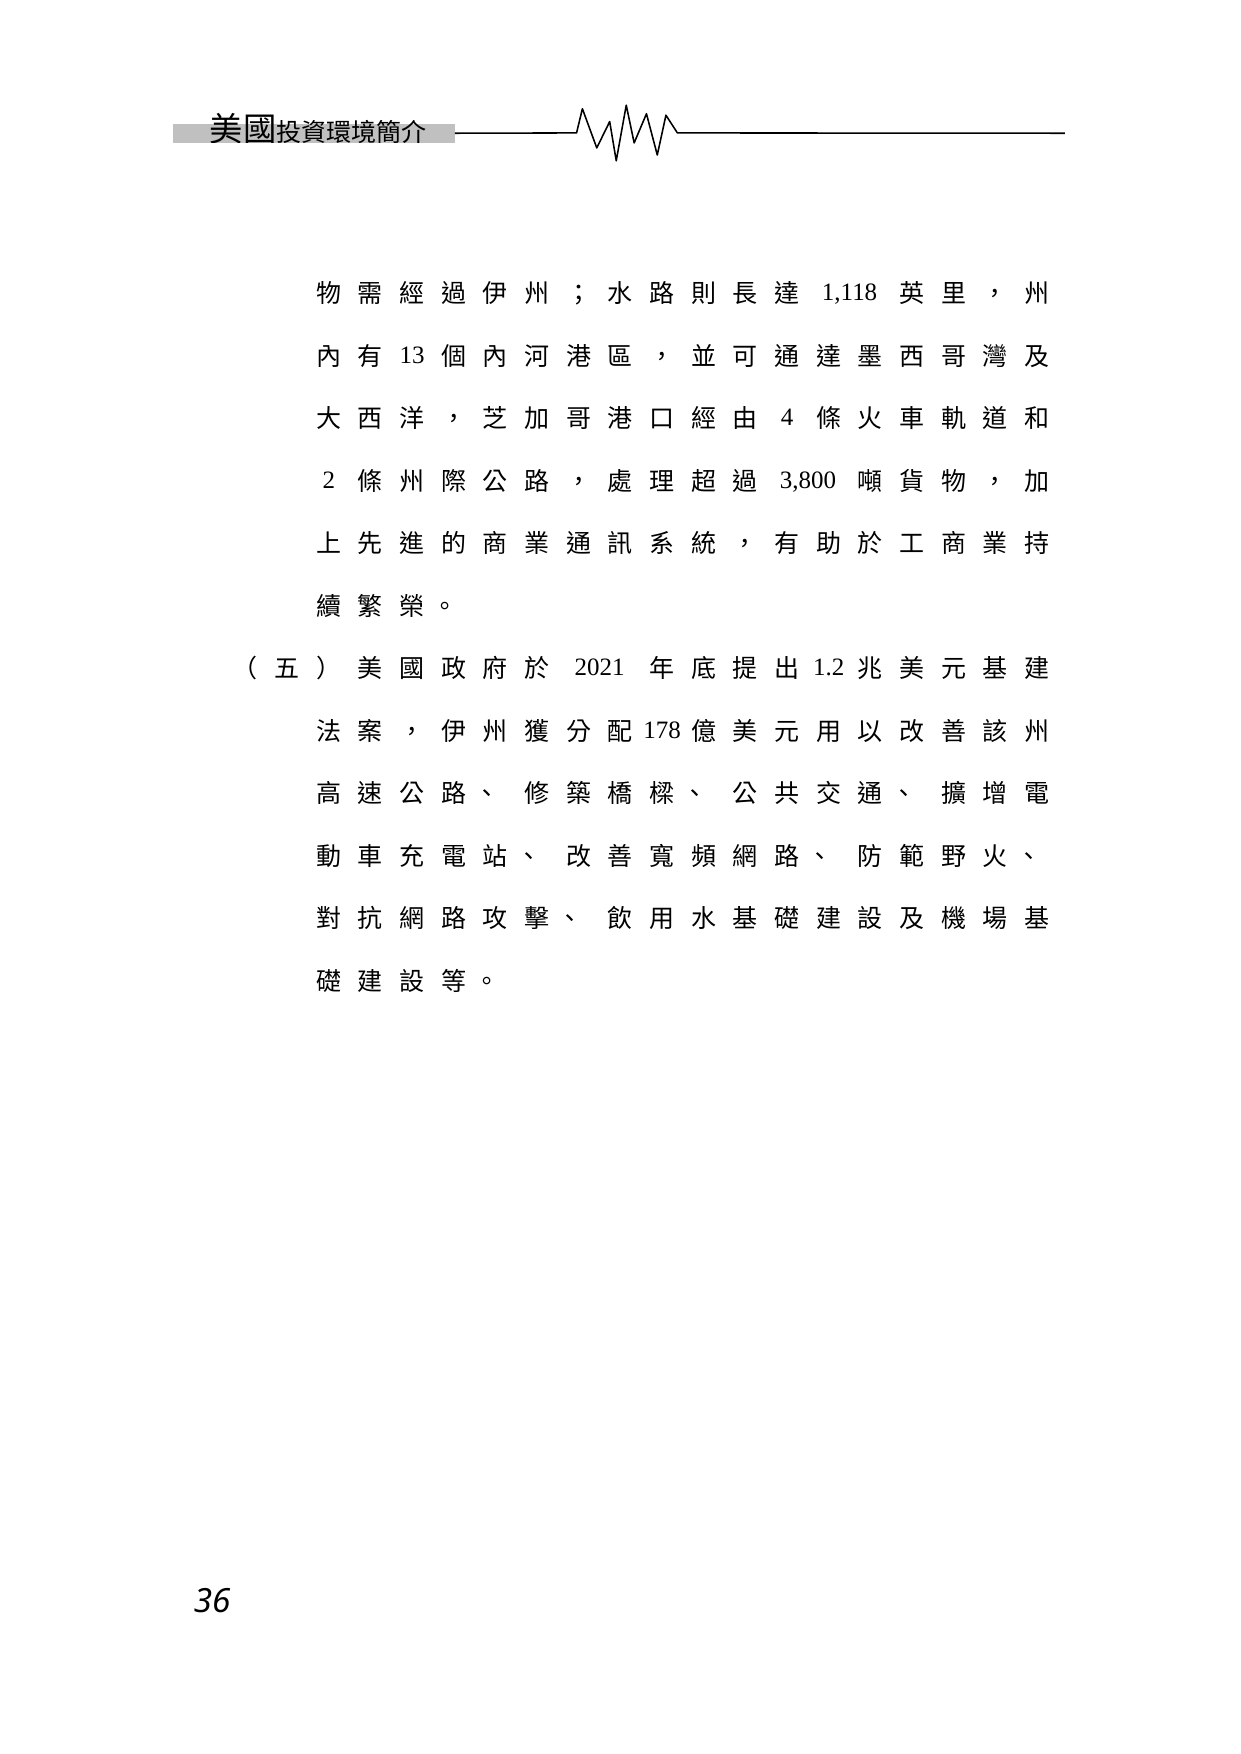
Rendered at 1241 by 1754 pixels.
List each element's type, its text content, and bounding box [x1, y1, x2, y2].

text 物需經過伊州；水路則長達1,118英里，州內有13個內河港區，並可通達墨西哥灣及大西洋，芝加哥港口經由4條火車軌道和2條州際公路，處理超過3,800噸貨物，加上先進的商業通訊系統，有助於工商業持續繁榮。 [207, 250, 1058, 625]
text （五）美國政府於2021年底提出1.2兆美元基建法案，伊州獲分配178億美元用以改善該州高速公路、修築橋樑、公共交通、擴增電動車充電站、改善寬頻網路、防範野火、對抗網路攻擊、飲用水基礎建設及機場基礎建設等。 [207, 625, 1058, 1000]
